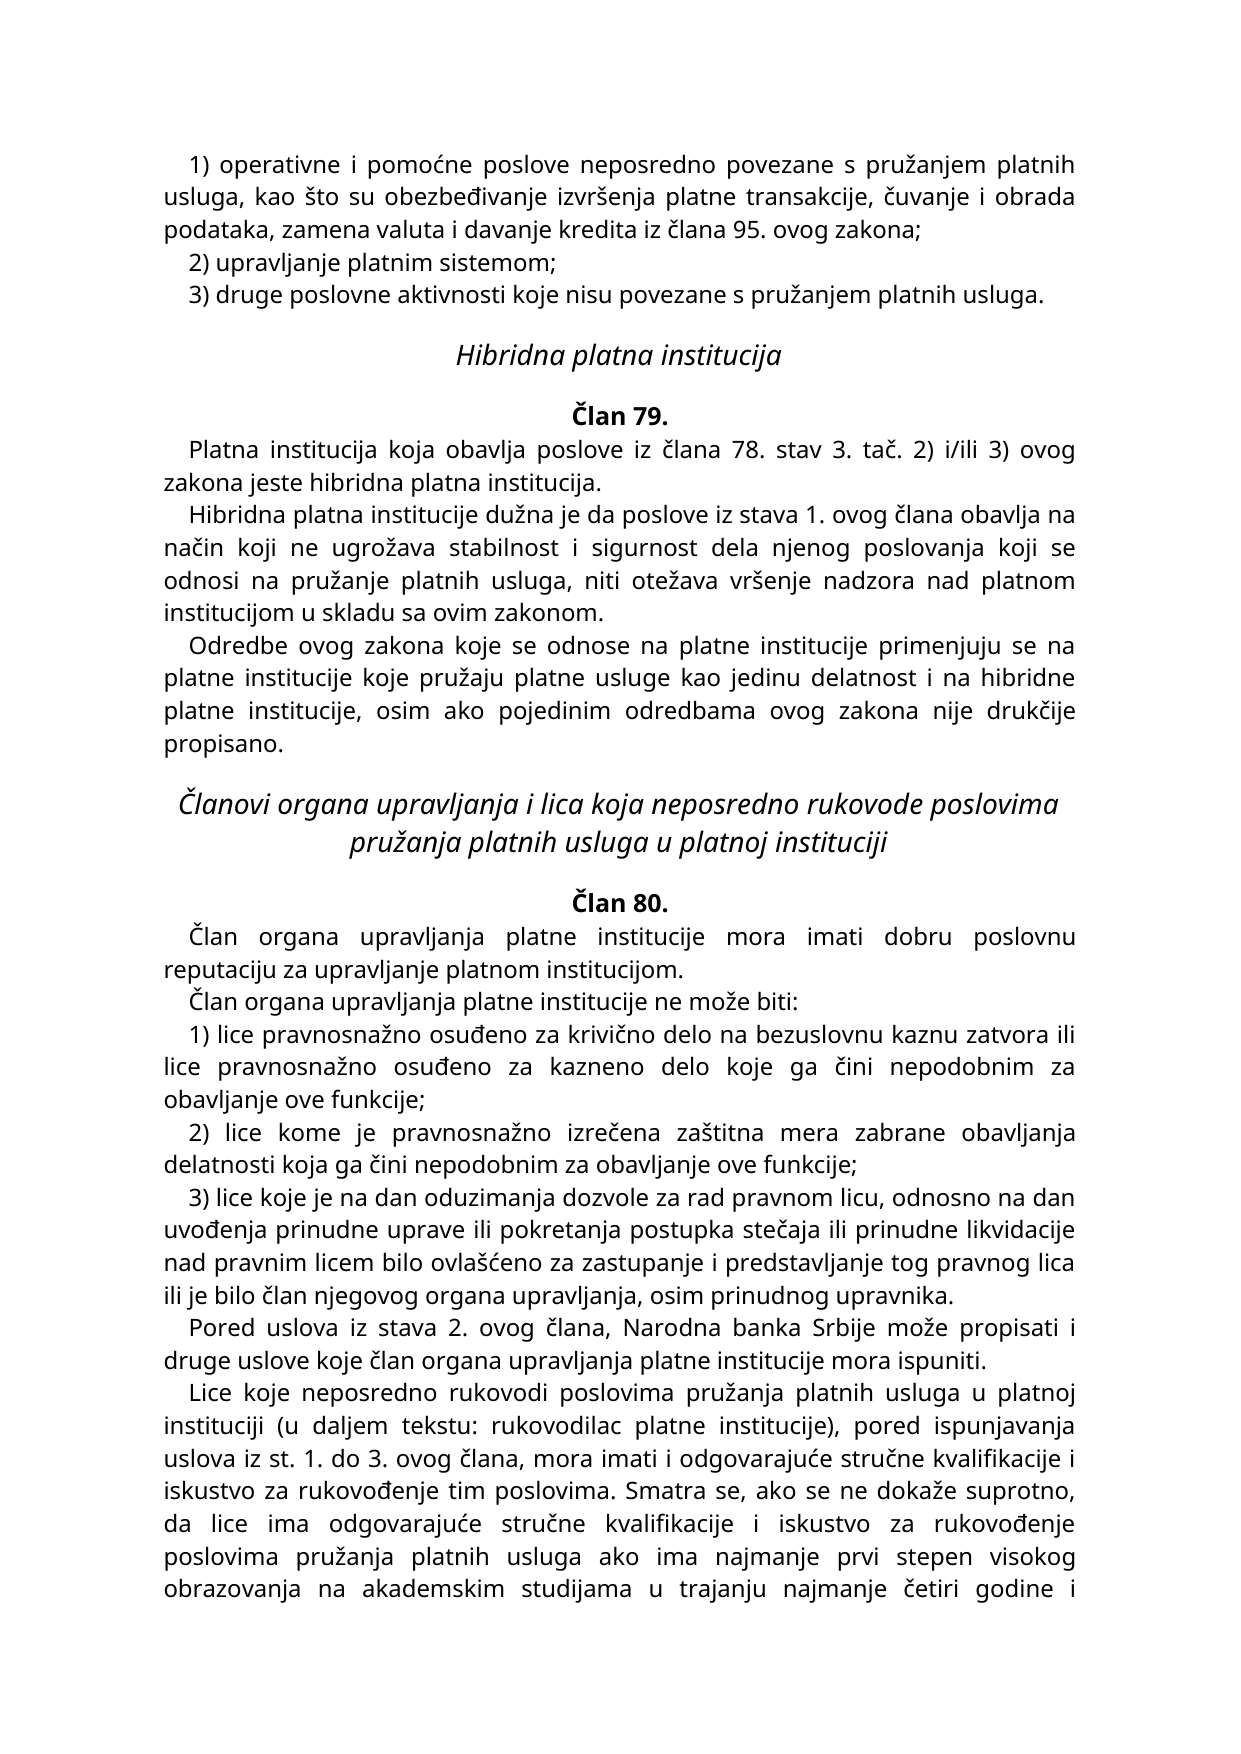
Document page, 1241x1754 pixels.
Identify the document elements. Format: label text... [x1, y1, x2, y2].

text Platna institucija koja obavlja poslove iz člana 78. stav 3. tač. 2) i/ili 3) ovog zakona jeste hibridna platna institucija. [163, 433, 1077, 498]
text Pored uslova iz stava 2. ovog člana, Narodna banka Srbije može propisati i druge uslove koje član organa upravljanja platne institucije mora ispuniti. [163, 1311, 1077, 1376]
text Hibridna platna institucije dužna je da poslove iz stava 1. ovog člana obavlja na način koji ne ugrožava stabilnost i sigurnost dela njenog poslovanja koji se odnosi na pružanje platnih usluga, niti otežava vršenje nadzora nad platnom institucijom u skladu sa ovim zakonom. [163, 498, 1077, 629]
text 1) operativne i pomoćne poslove neposredno povezane s pružanjem platnih usluga, kao što su obezbeđivanje izvršenja platne transakcije, čuvanje i obrada podataka, zamena valuta i davanje kredita iz člana 95. ovog zakona; [163, 148, 1077, 245]
text Član organa upravljanja platne institucije mora imati dobru poslovnu reputaciju za upravljanje platnom institucijom. [163, 920, 1077, 985]
text Hibridna platna institucija [148, 336, 1093, 374]
text Članovi organa upravljanja i lica koja neposredno rukovode poslovima pružanja platnih usluga u platnoj instituciji [148, 784, 1093, 861]
text Odredbe ovog zakona koje se odnose na platne institucije primenjuju se na platne institucije koje pružaju platne usluge kao jedinu delatnost i na hibridne platne institucije, osim ako pojedinim odredbama ovog zakona nije drukčije propisano. [163, 629, 1077, 759]
text Član 79. [148, 399, 1093, 433]
text 2) upravljanje platnim sistemom; [163, 245, 1077, 278]
text 2) lice kome je pravnosnažno izrečena zaštitna mera zabrane obavljanja delatnosti koja ga čini nepodobnim za obavljanje ove funkcije; [163, 1115, 1077, 1181]
text 1) lice pravnosnažno osuđeno za krivično delo na bezuslovnu kaznu zatvora ili lice pravnosnažno osuđeno za kazneno delo koje ga čini nepodobnim za obavljanje ove funkcije; [163, 1018, 1077, 1115]
text 3) lice koje je na dan oduzimanja dozvole za rad pravnom licu, odnosno na dan uvođenja prinudne uprave ili pokretanja postupka stečaja ili prinudne likvidacije nad pravnim licem bilo ovlašćeno za zastupanje i predstavljanje tog pravnog lica ili je bilo član njegovog organa upravljanja, osim prinudnog upravnika. [163, 1181, 1077, 1311]
text Član organa upravljanja platne institucije ne može biti: [163, 985, 1077, 1018]
text Član 80. [148, 886, 1093, 920]
text 3) druge poslovne aktivnosti koje nisu povezane s pružanjem platnih usluga. [163, 278, 1077, 311]
text Lice koje neposredno rukovodi poslovima pružanja platnih usluga u platnoj instituciji (u daljem tekstu: rukovodilac platne institucije), pored ispunjavanja uslova iz st. 1. do 3. ovog člana, mora imati i odgovarajuće stručne kvalifikacije i iskustvo za rukovođenje tim poslovima. Smatra se, ako se ne dokaže suprotno, da lice ima odgovarajuće stručne kvalifikacije i iskustvo za rukovođenje poslovima pružanja platnih usluga ako ima najmanje prvi stepen visokog obrazovanja na akademskim studijama u trajanju najmanje četiri godine i [163, 1376, 1077, 1604]
